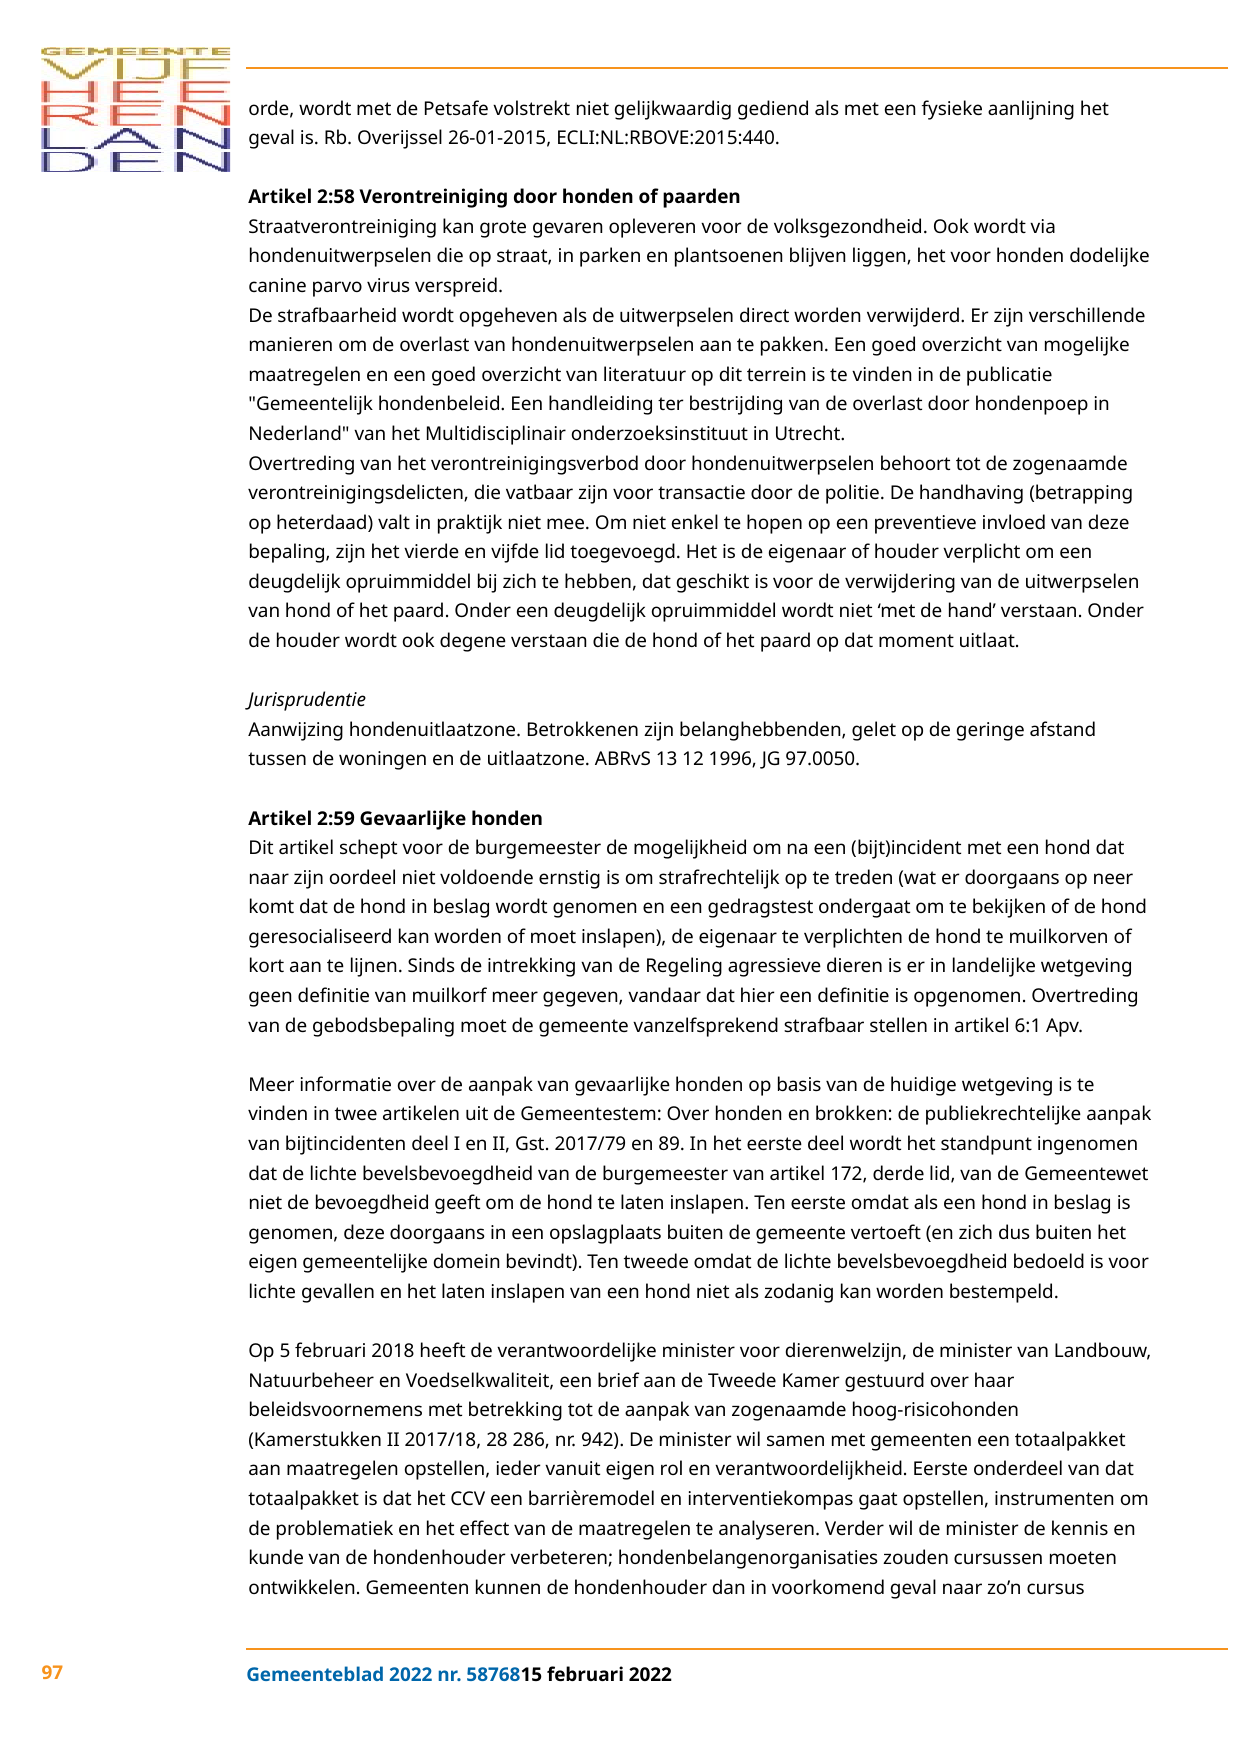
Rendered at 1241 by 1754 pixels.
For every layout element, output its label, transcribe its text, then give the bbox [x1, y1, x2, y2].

text Aanwijzing hondenuitlaatzone. Betrokkenen zijn belanghebbenden, gelet op de geringe afstand tussen de woningen en de uitlaatzone. ABRvS 13 12 1996, JG 97.0050. [248, 716, 1152, 771]
text Overtreding van het verontreinigingsverbod door hondenuitwerpselen behoort tot de zogenaamde verontreinigingsdelicten, die vatbaar zijn voor transactie door de politie. De handhaving (betrapping op heterdaad) valt in praktijk niet mee. Om niet enkel te hopen op een preventieve invloed van deze bepaling, zijn het vierde en vijfde lid toegevoegd. Het is de eigenaar of houder verplicht om een deugdelijk opruimmiddel bij zich te hebben, dat geschikt is voor de verwijdering van de uitwerpselen van hond of het paard. Onder een deugdelijk opruimmiddel wordt niet ‘met de hand’ verstaan. Onder de houder wordt ook degene verstaan die de hond of het paard op dat moment uitlaat. [248, 450, 1152, 653]
text Op 5 februari 2018 heeft de verantwoordelijke minister voor dierenwelzijn, de minister van Landbouw, Natuurbeheer en Voedselkwaliteit, een brief aan de Tweede Kamer gestuurd over haar beleidsvoornemens met betrekking tot de aanpak van zogenaamde hoog-risicohonden (Kamerstukken II 2017/18, 28 286, nr. 942). De minister wil samen met gemeenten een totaalpakket aan maatregelen opstellen, ieder vanuit eigen rol en verantwoordelijkheid. Eerste onderdeel van dat totaalpakket is dat het CCV een barrièremodel en interventiekompas gaat opstellen, instrumenten om de problematiek en het effect van de maatregelen te analyseren. Verder wil de minister de kennis en kunde van de hondenhouder verbeteren; hondenbelangenorganisaties zouden cursussen moeten ontwikkelen. Gemeenten kunnen de hondenhouder dan in voorkomend geval naar zo’n cursus [248, 1337, 1152, 1600]
text Dit artikel schept voor de burgemeester de mogelijkheid om na een (bijt)incident met een hond dat naar zijn oordeel niet voldoende ernstig is om strafrechtelijk op te treden (wat er doorgaans op neer komt dat de hond in beslag wordt genomen en een gedragstest ondergaat om te bekijken of de hond geresocialiseerd kan worden of moet inslapen), de eigenaar te verplichten de hond te muilkorven of kort aan te lijnen. Sinds de intrekking van de Regeling agressieve dieren is er in landelijke wetgeving geen definitie van muilkorf meer gegeven, vandaar dat hier een definitie is opgenomen. Overtreding van de gebodsbepaling moet de gemeente vanzelfsprekend strafbaar stellen in artikel 6:1 Apv. [248, 834, 1152, 1038]
text Straatverontreiniging kan grote gevaren opleveren voor de volksgezondheid. Ook wordt via hondenuitwerpselen die op straat, in parken en plantsoenen blijven liggen, het voor honden dodelijke canine parvo virus verspreid. [248, 213, 1152, 298]
text Artikel 2:58 Verontreiniging door honden of paarden [248, 183, 1152, 209]
text Artikel 2:59 Gevaarlijke honden [248, 805, 1152, 831]
text Jurisprudentie [248, 686, 1152, 712]
text orde, wordt met de Petsafe volstrekt niet gelijkwaardig gediend als met een fysieke aanlijning het geval is. Rb. Overijssel 26-01-2015, ECLI:NL:RBOVE:2015:440. [248, 95, 1152, 150]
text Meer informatie over de aanpak van gevaarlijke honden op basis van de huidige wetgeving is te vinden in twee artikelen uit de Gemeentestem: Over honden en brokken: de publiekrechtelijke aanpak van bijtincidenten deel I en II, Gst. 2017/79 en 89. In het eerste deel wordt het standpunt ingenomen dat de lichte bevelsbevoegdheid van de burgemeester van artikel 172, derde lid, van de Gemeentewet niet de bevoegdheid geeft om de hond te laten inslapen. Ten eerste omdat als een hond in beslag is genomen, deze doorgaans in een opslagplaats buiten de gemeente vertoeft (en zich dus buiten het eigen gemeentelijke domein bevindt). Ten tweede omdat de lichte bevelsbevoegdheid bedoeld is voor lichte gevallen en het laten inslapen van een hond niet als zodanig kan worden bestempeld. [248, 1071, 1152, 1304]
text De strafbaarheid wordt opgeheven als de uitwerpselen direct worden verwijderd. Er zijn verschillende manieren om de overlast van hondenuitwerpselen aan te pakken. Een goed overzicht van mogelijke maatregelen en een goed overzicht van literatuur op dit terrein is te vinden in de publicatie "Gemeentelijk hondenbeleid. Een handleiding ter bestrijding van de overlast door hondenpoep in Nederland" van het Multidisciplinair onderzoeksinstituut in Utrecht. [248, 302, 1152, 446]
picture [41, 47, 231, 172]
